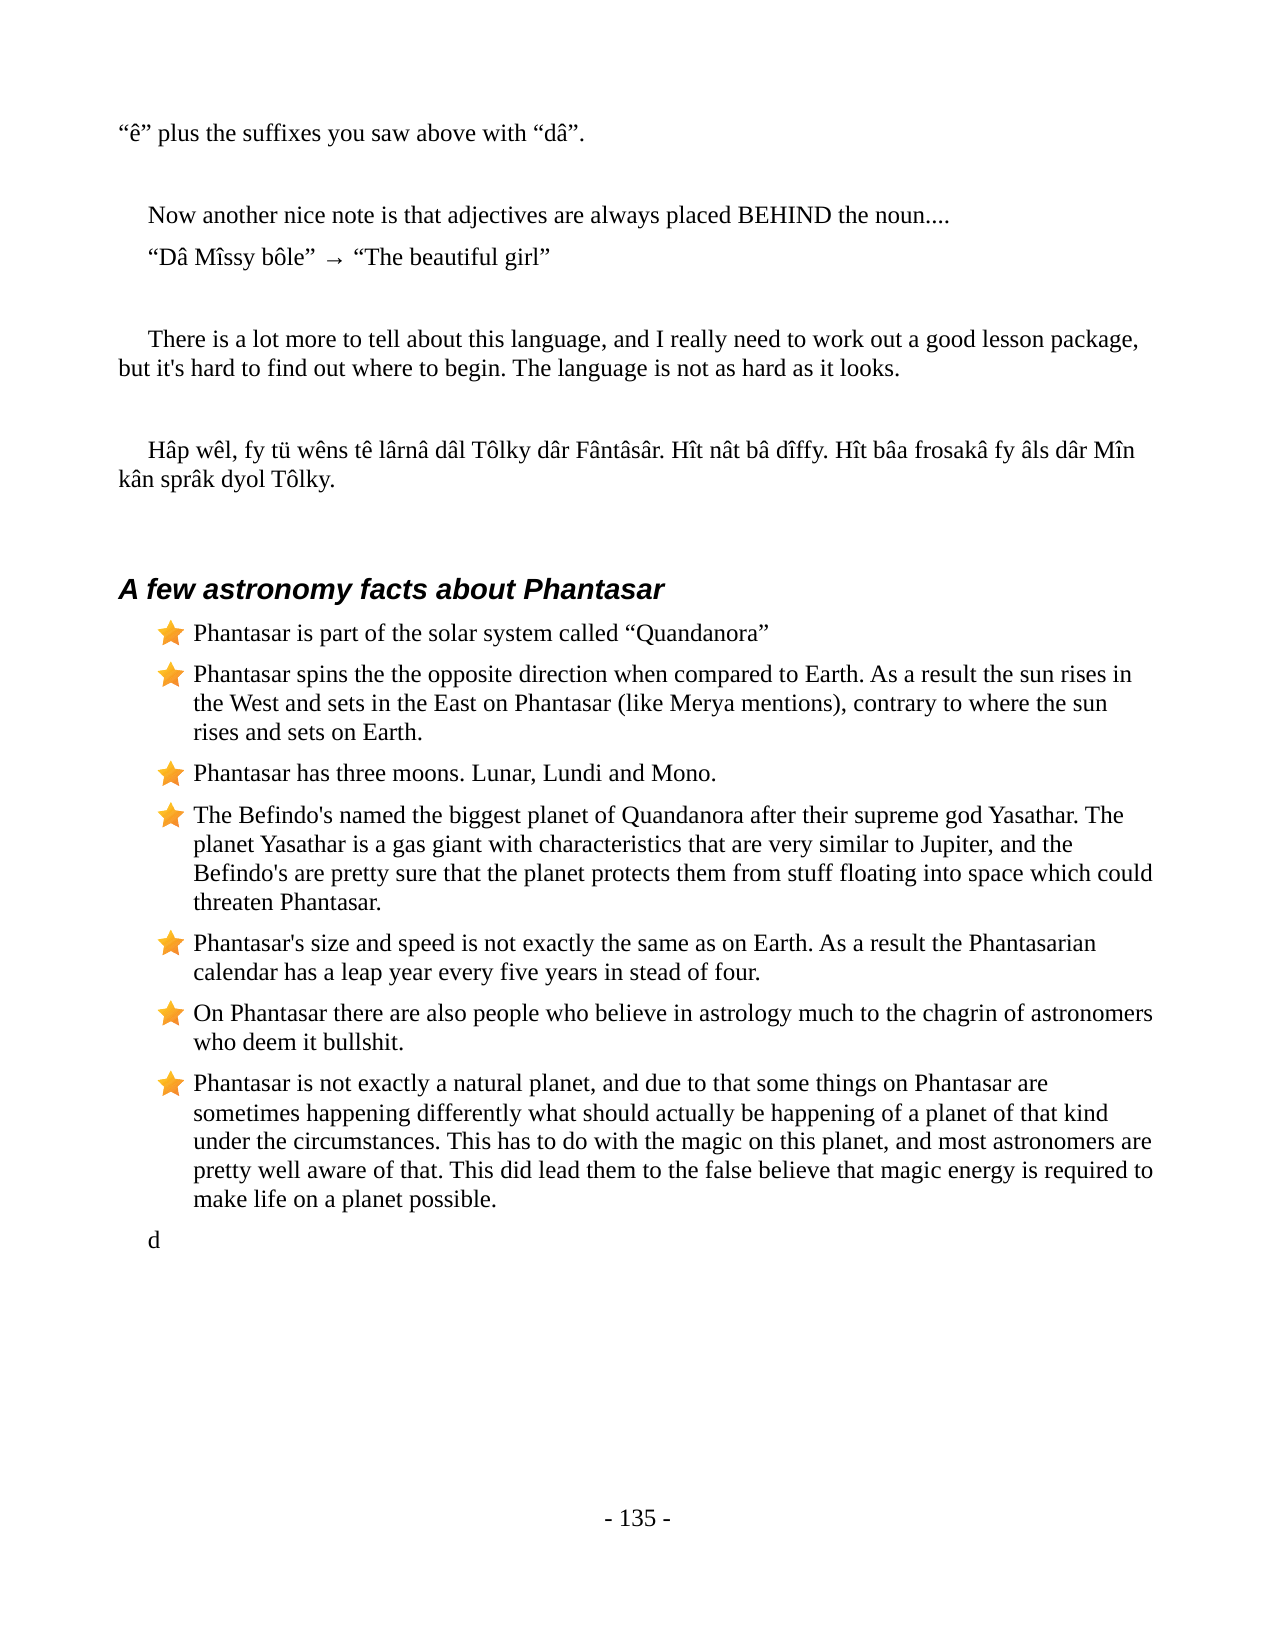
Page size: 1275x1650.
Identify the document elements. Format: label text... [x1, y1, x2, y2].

list Phantasar has three moons. Lunar, Lundi and Mono. [156, 758, 1157, 788]
text d [118, 1225, 1157, 1254]
text Now another nice note is that adjectives are always placed BEHIND the noun.... [118, 201, 1157, 229]
text “ê” plus the suffixes you saw above with “dâ”. [118, 118, 1157, 147]
list Phantasar is not exactly a natural planet, and due to that some things on Phantasar are sometimes happening differently what should actually be happening of a planet of that kind under the circumstances. This has to do with the magic on this planet, and most astronomers are pretty well aware of that. This did lead them to the false believe that magic energy is required to make life on a planet possible. [156, 1068, 1157, 1213]
text “Dâ Mîssy bôle” → “The beautiful girl” [118, 242, 1157, 271]
text Hâp wêl, fy tü wêns tê lârnâ dâl Tôlky dâr Fântâsâr. Hît nât bâ dîffy. Hît bâa frosakâ fy âls dâr Mîn kân sprâk dyol Tôlky. [118, 436, 1157, 493]
text There is a lot more to tell about this language, and I really need to work out a good lesson package, but it's hard to find out where to begin. The language is not as hard as it looks. [118, 324, 1157, 382]
list Phantasar is part of the solar system called “Quandanora” [156, 618, 1157, 647]
list The Befindo's named the biggest planet of Quandanora after their supreme god Yasathar. The planet Yasathar is a gas giant with characteristics that are very similar to Jupiter, and the Befindo's are pretty sure that the planet protects them from stuff floating into space which could threaten Phantasar. [156, 800, 1157, 915]
list Phantasar spins the the opposite direction when compared to Earth. As a result the sun rises in the West and sets in the East on Phantasar (like Merya mentions), contrary to where the sun rises and sets on Earth. [156, 659, 1157, 746]
list On Phantasar there are also people who believe in astrology much to the chagrin of astronomers who deem it bullshit. [156, 998, 1157, 1056]
subtitle A few astronomy facts about Phantasar [118, 572, 1157, 605]
list Phantasar's size and speed is not exactly the same as on Earth. As a result the Phantasarian calendar has a leap year every five years in stead of four. [156, 928, 1157, 986]
